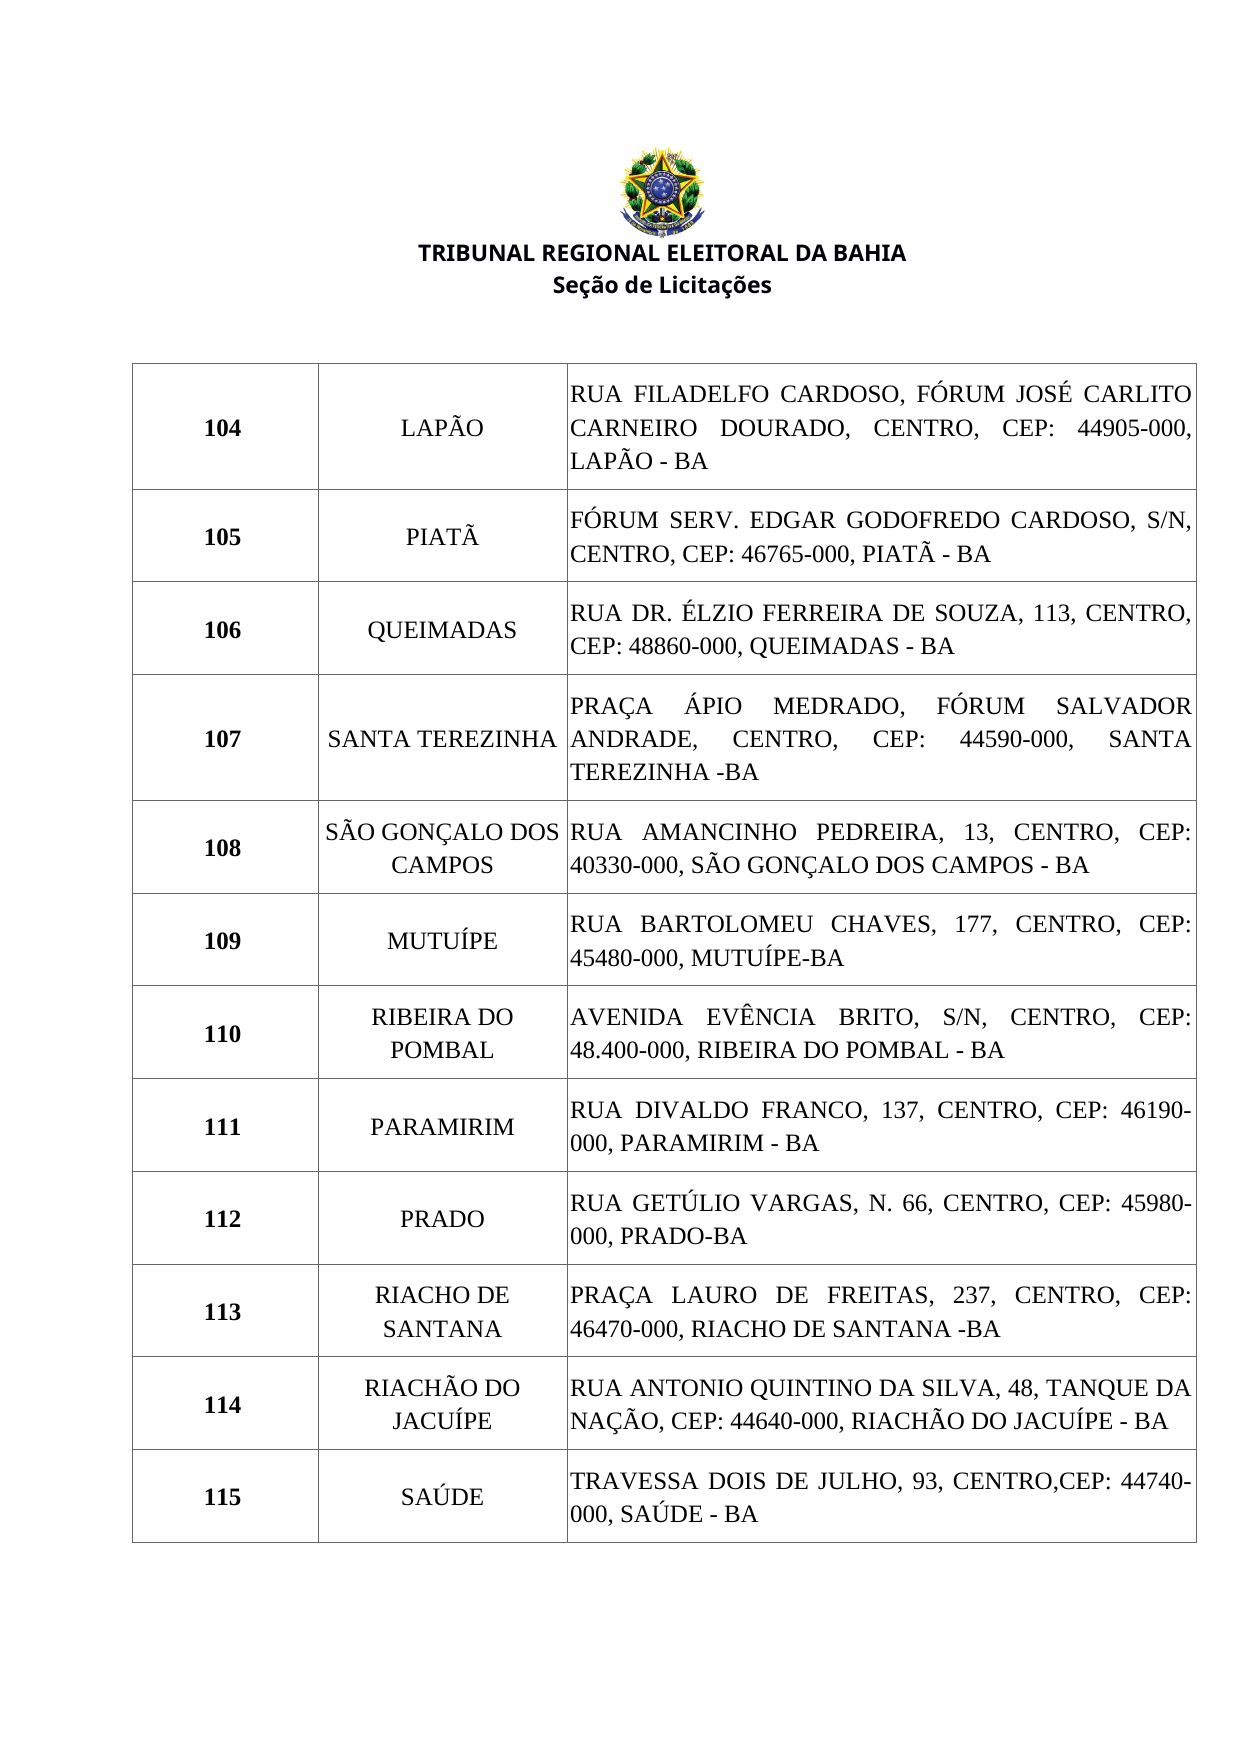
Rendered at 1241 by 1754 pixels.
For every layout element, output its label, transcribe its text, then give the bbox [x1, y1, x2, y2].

table_cell FÓRUM SERV. EDGAR GODOFREDO CARDOSO, S/N, CENTRO, CEP: 46765-000, PIATÃ - BA [568, 490, 1196, 581]
table_cell PRADO [319, 1172, 567, 1263]
table_cell 113 [133, 1265, 318, 1356]
table_cell 104 [133, 364, 318, 488]
table_cell LAPÃO [319, 364, 567, 488]
table_cell QUEIMADAS [319, 582, 567, 674]
table_cell MUTUÍPE [319, 894, 567, 985]
table_cell 112 [133, 1172, 318, 1263]
table_cell RUA AMANCINHO PEDREIRA, 13, CENTRO, CEP: 40330-000, SÃO GONÇALO DOS CAMPOS - BA [568, 801, 1196, 893]
table_cell RUA GETÚLIO VARGAS, N. 66, CENTRO, CEP: 45980-000, PRADO-BA [568, 1172, 1196, 1263]
table_cell 109 [133, 894, 318, 985]
table_cell AVENIDA EVÊNCIA BRITO, S/N, CENTRO, CEP: 48.400-000, RIBEIRA DO POMBAL - BA [568, 986, 1196, 1078]
table_cell PRAÇA LAURO DE FREITAS, 237, CENTRO, CEP: 46470-000, RIACHO DE SANTANA -BA [568, 1265, 1196, 1356]
table_cell TRAVESSA DOIS DE JULHO, 93, CENTRO,CEP: 44740-000, SAÚDE - BA [568, 1450, 1196, 1542]
table_cell 108 [133, 801, 318, 893]
table_cell 111 [133, 1079, 318, 1171]
table_cell 114 [133, 1357, 318, 1449]
table_cell 115 [133, 1450, 318, 1542]
table_cell RUA DR. ÉLZIO FERREIRA DE SOUZA, 113, CENTRO, CEP: 48860-000, QUEIMADAS - BA [568, 582, 1196, 674]
table_cell RUA BARTOLOMEU CHAVES, 177, CENTRO, CEP: 45480-000, MUTUÍPE-BA [568, 894, 1196, 985]
table_cell 106 [133, 582, 318, 674]
table_cell 105 [133, 490, 318, 581]
table_cell SAÚDE [319, 1450, 567, 1542]
table_cell 107 [133, 675, 318, 800]
table_cell PARAMIRIM [319, 1079, 567, 1171]
table_cell RUA DIVALDO FRANCO, 137, CENTRO, CEP: 46190-000, PARAMIRIM - BA [568, 1079, 1196, 1171]
table_cell RUA ANTONIO QUINTINO DA SILVA, 48, TANQUE DA NAÇÃO, CEP: 44640-000, RIACHÃO DO JACUÍPE - BA [568, 1357, 1196, 1449]
table_cell RUA FILADELFO CARDOSO, FÓRUM JOSÉ CARLITO CARNEIRO DOURADO, CENTRO, CEP: 44905-000, LAPÃO - BA [568, 364, 1196, 488]
table_cell RIACHO DE SANTANA [319, 1265, 567, 1356]
table_cell SANTA TEREZINHA [319, 675, 567, 800]
table_cell SÃO GONÇALO DOS CAMPOS [319, 801, 567, 893]
table_cell 110 [133, 986, 318, 1078]
table_cell PRAÇA ÁPIO MEDRADO, FÓRUM SALVADOR ANDRADE, CENTRO, CEP: 44590-000, SANTA TEREZINHA -BA [568, 675, 1196, 800]
table_cell RIBEIRA DO POMBAL [319, 986, 567, 1078]
table_cell PIATÃ [319, 490, 567, 581]
table_cell RIACHÃO DO JACUÍPE [319, 1357, 567, 1449]
